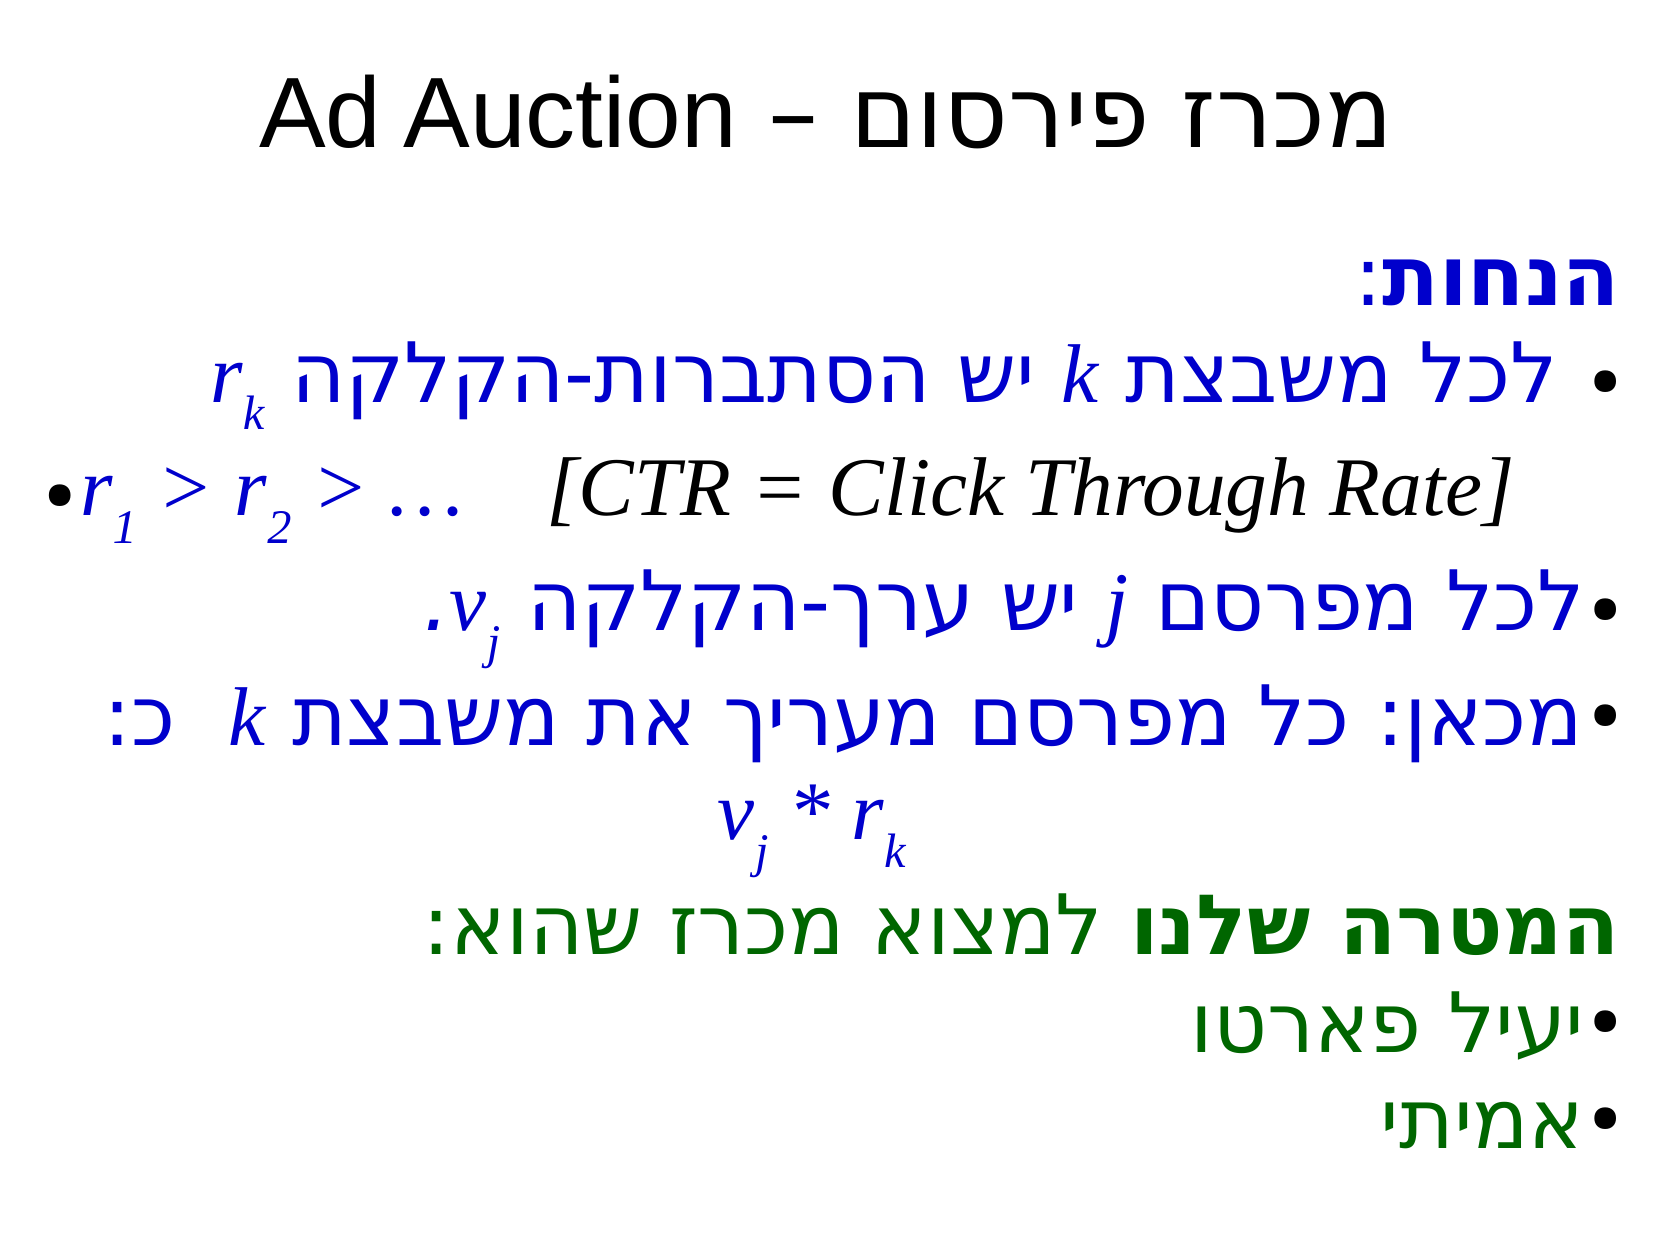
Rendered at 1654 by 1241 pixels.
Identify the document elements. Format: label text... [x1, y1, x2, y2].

title מכרז פירסום – Ad Auction [0, 45, 1654, 181]
text_box הנחות: לכל משבצת k יש הסתברות-הקלקה rk r1 > r2 > … [CTR = Click Through Rate] לכל מפרסם j יש ערך-הקלקה vj. מכאן: כל מפרסם מעריך את משבצת k כ: vj * rk המטרה שלנו למצוא מכרז שהוא: יעיל פארטו אמיתי [30, 220, 1636, 1241]
